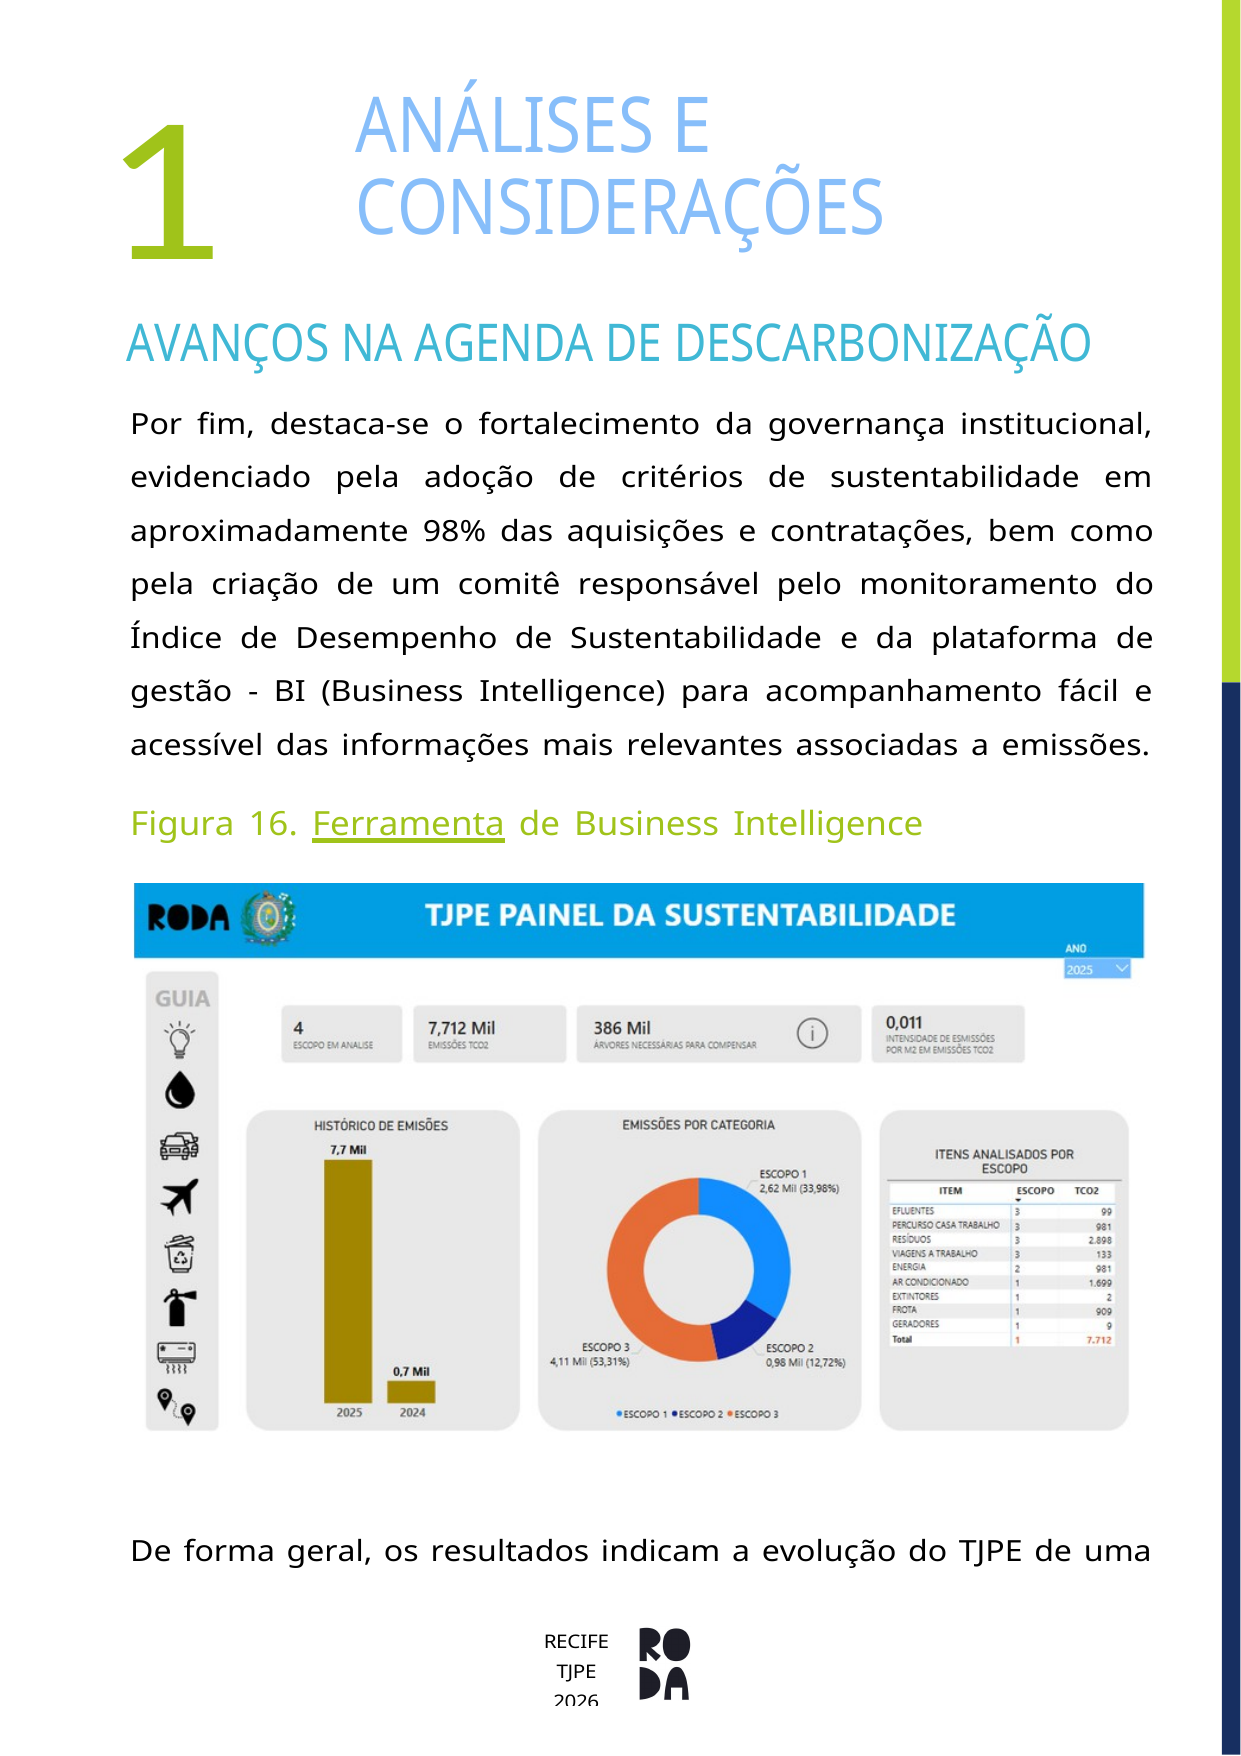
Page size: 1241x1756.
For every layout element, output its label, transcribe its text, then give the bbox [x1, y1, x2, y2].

text Figura 16. Ferramenta de Business Intelligence [130, 800, 1221, 845]
text De forma geral, os resultados indicam a evolução do TJPE de uma [130, 1530, 1154, 1569]
text Por fim, destaca-se o fortalecimento da governança institucional, evidenciado pela adoção de critérios de sustentabilidade em aproximadamente 98% das aquisições e contratações, bem como pela criação de um comitê responsável pelo monitoramento do Índice de Desempenho de Sustentabilidade e da plataforma de gestão - BI (Business Intelligence) para acompanhamento fácil e acessível das informações mais relevantes associadas a emissões. [130, 403, 1154, 764]
subtitle AVANÇOS NA AGENDA DE DESCARBONIZAÇÃO [126, 321, 1221, 372]
